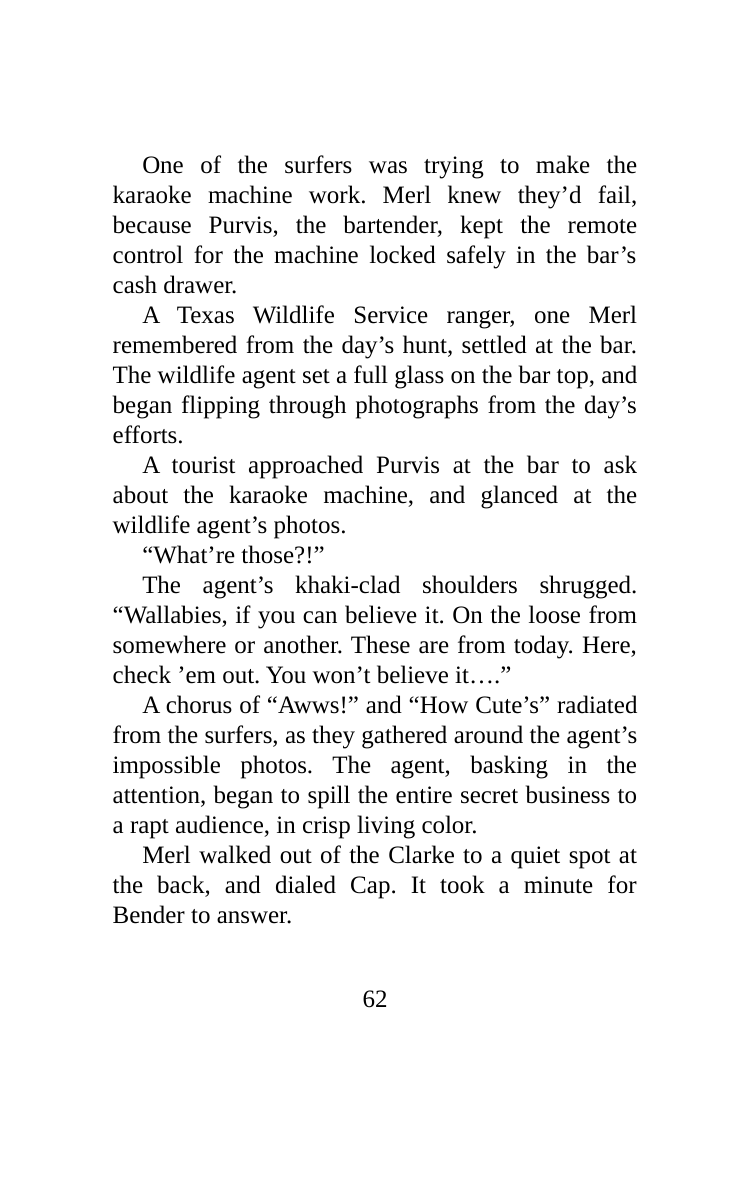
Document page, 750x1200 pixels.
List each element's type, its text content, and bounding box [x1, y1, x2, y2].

text Merl walked out of the Clarke to a quiet spot at the back, and dialed Cap. It took a minute for Bender to answer. [112, 840, 637, 930]
text A Texas Wildlife Service ranger, one Merl remembered from the day’s hunt, settled at the bar. The wildlife agent set a full glass on the bar top, and began flipping through photographs from the day’s efforts. [112, 300, 637, 450]
text The agent’s khaki-clad shoulders shrugged. “Wallabies, if you can believe it. On the loose from somewhere or another. These are from today. Here, check ’em out. You won’t believe it….” [112, 570, 637, 690]
text A chorus of “Awws!” and “How Cute’s” radiated from the surfers, as they gathered around the agent’s impossible photos. The agent, basking in the attention, began to spill the entire secret business to a rapt audience, in crisp living color. [112, 690, 637, 840]
text A tourist approached Purvis at the bar to ask about the karaoke machine, and glanced at the wildlife agent’s photos. [112, 450, 637, 540]
text “What’re those?!” [112, 540, 637, 570]
text One of the surfers was trying to make the karaoke machine work. Merl knew they’d fail, because Purvis, the bartender, kept the remote control for the machine locked safely in the bar’s cash drawer. [112, 150, 637, 300]
